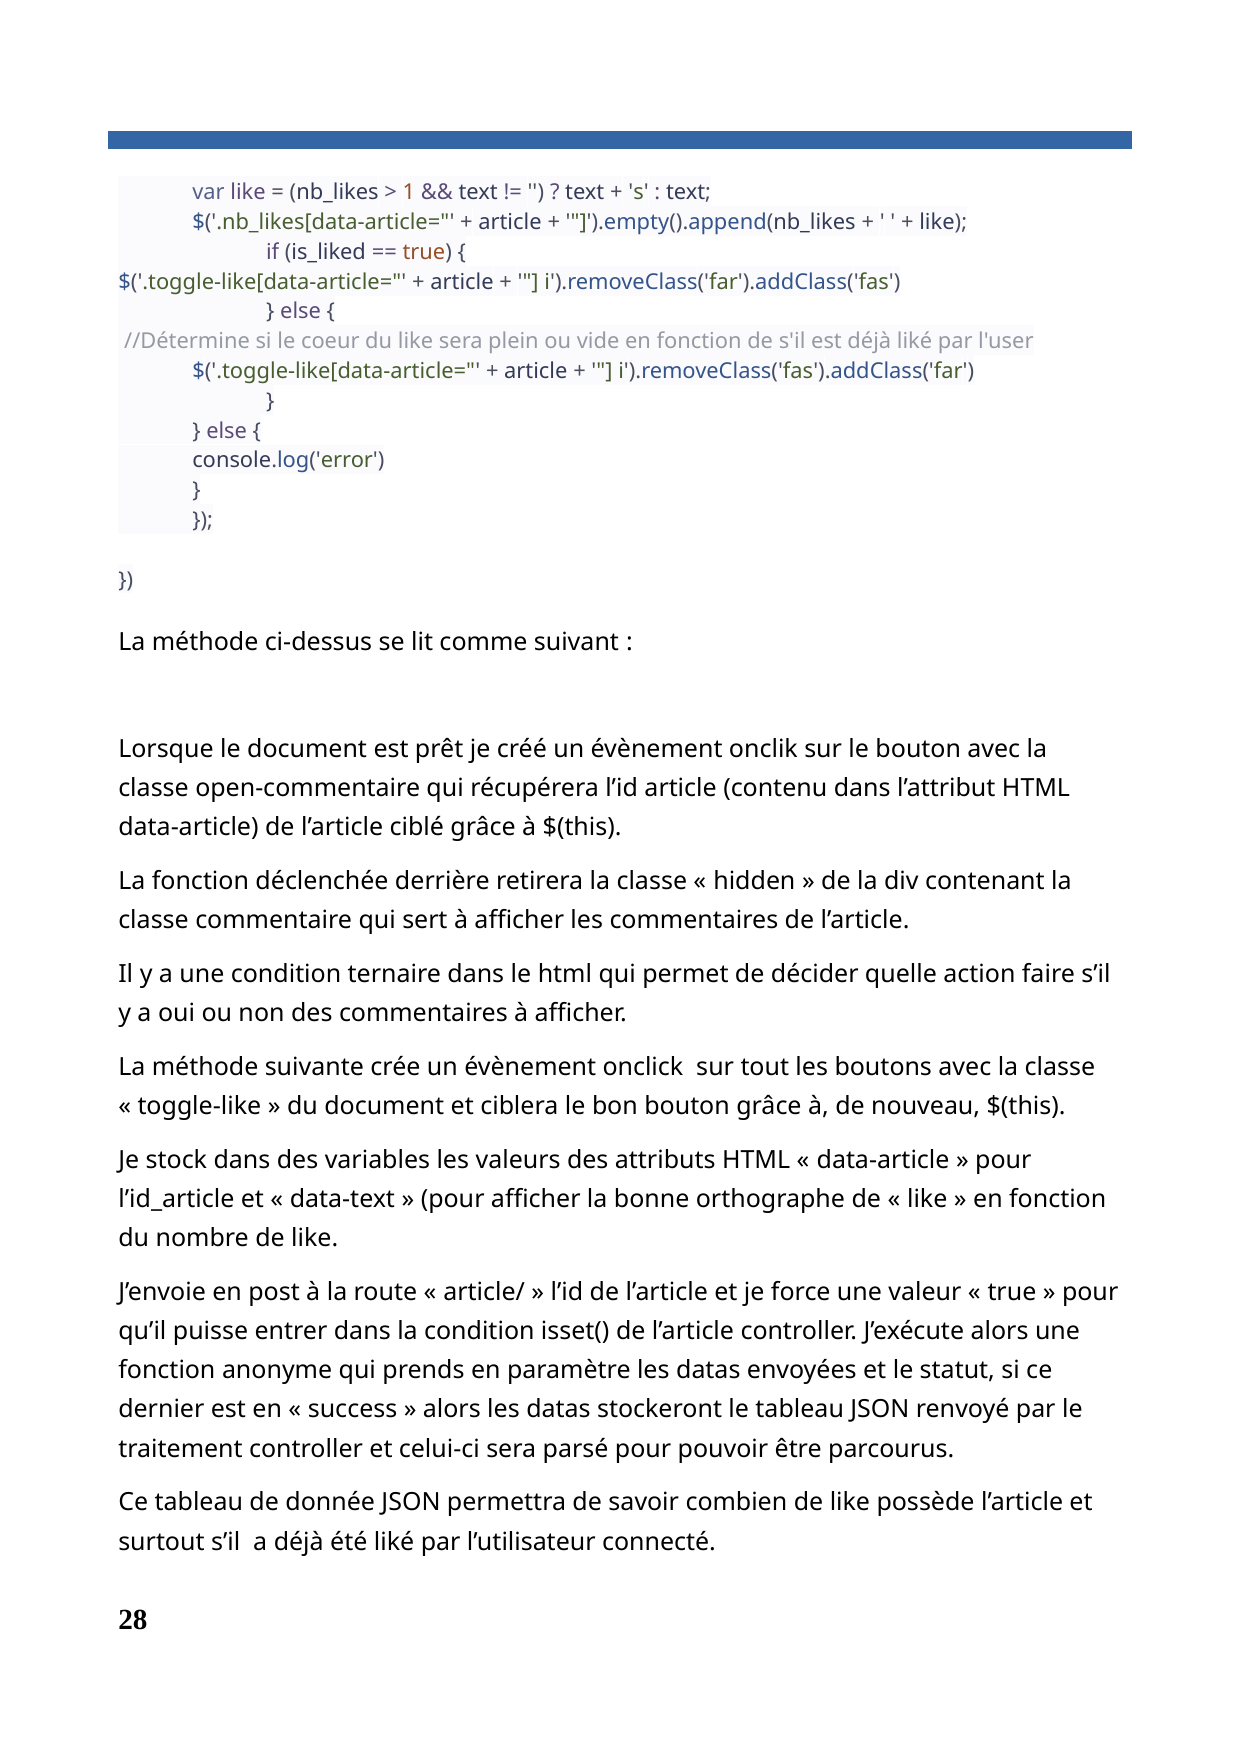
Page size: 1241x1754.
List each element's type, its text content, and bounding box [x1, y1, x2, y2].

text La méthode ci-dessus se lit comme suivant : [118, 623, 1122, 657]
text J’envoie en post à la route « article/ » l’id de l’article et je force une valeur « true » pour qu’il puisse entrer dans la condition isset() de l’article controller. J’exécute alors une fonction anonyme qui prends en paramètre les datas envoyées et le statut, si ce dernier est en « success » alors les datas stockeront le tableau JSON renvoyé par le traitement controller et celui-ci sera parsé pour pouvoir être parcourus. [118, 1273, 1122, 1464]
text $('.toggle-like[data-article="' + article + '"] i').removeClass('far').addClass('fas') [118, 266, 1122, 296]
text $('.toggle-like[data-article="' + article + '"] i').removeClass('fas').addClass('far') [118, 355, 1122, 385]
text Lorsque le document est prêt je créé un évènement onclik sur le bouton avec la classe open-commentaire qui récupérera l’id article (contenu dans l’attribut HTML data-article) de l’article ciblé grâce à $(this). [118, 731, 1122, 843]
text if (is_liked == true) { [118, 236, 1122, 266]
text } [118, 385, 1122, 415]
text Ce tableau de donnée JSON permettra de savoir combien de like possède l’article et surtout s’il a déjà été liké par l’utilisateur connecté. [118, 1484, 1122, 1557]
text } else { [118, 415, 1122, 444]
text }) [118, 563, 1122, 593]
text La fonction déclenchée derrière retirera la classe « hidden » de la div contenant la classe commentaire qui sert à afficher les commentaires de l’article. [118, 863, 1122, 936]
text console.log('error') [118, 444, 1122, 474]
text Je stock dans des variables les valeurs des attributs HTML « data-article » pour l’id_article et « data-text » (pour afficher la bonne orthographe de « like » en fonction du nombre de like. [118, 1141, 1122, 1254]
text }); [118, 504, 1122, 534]
text var like = (nb_likes > 1 && text != '') ? text + 's' : text; [118, 176, 1122, 206]
text $('.nb_likes[data-article="' + article + '"]').empty().append(nb_likes + ' ' + like); [118, 206, 1122, 236]
text La méthode suivante crée un évènement onclick sur tout les boutons avec la classe « toggle-like » du document et ciblera le bon bouton grâce à, de nouveau, $(this). [118, 1048, 1122, 1122]
text //Détermine si le coeur du like sera plein ou vide en fonction de s'il est déjà liké par l'user [118, 325, 1122, 355]
text } [118, 474, 1122, 504]
text } else { [118, 296, 1122, 325]
text Il y a une condition ternaire dans le html qui permet de décider quelle action faire s’il y a oui ou non des commentaires à afficher. [118, 956, 1122, 1029]
